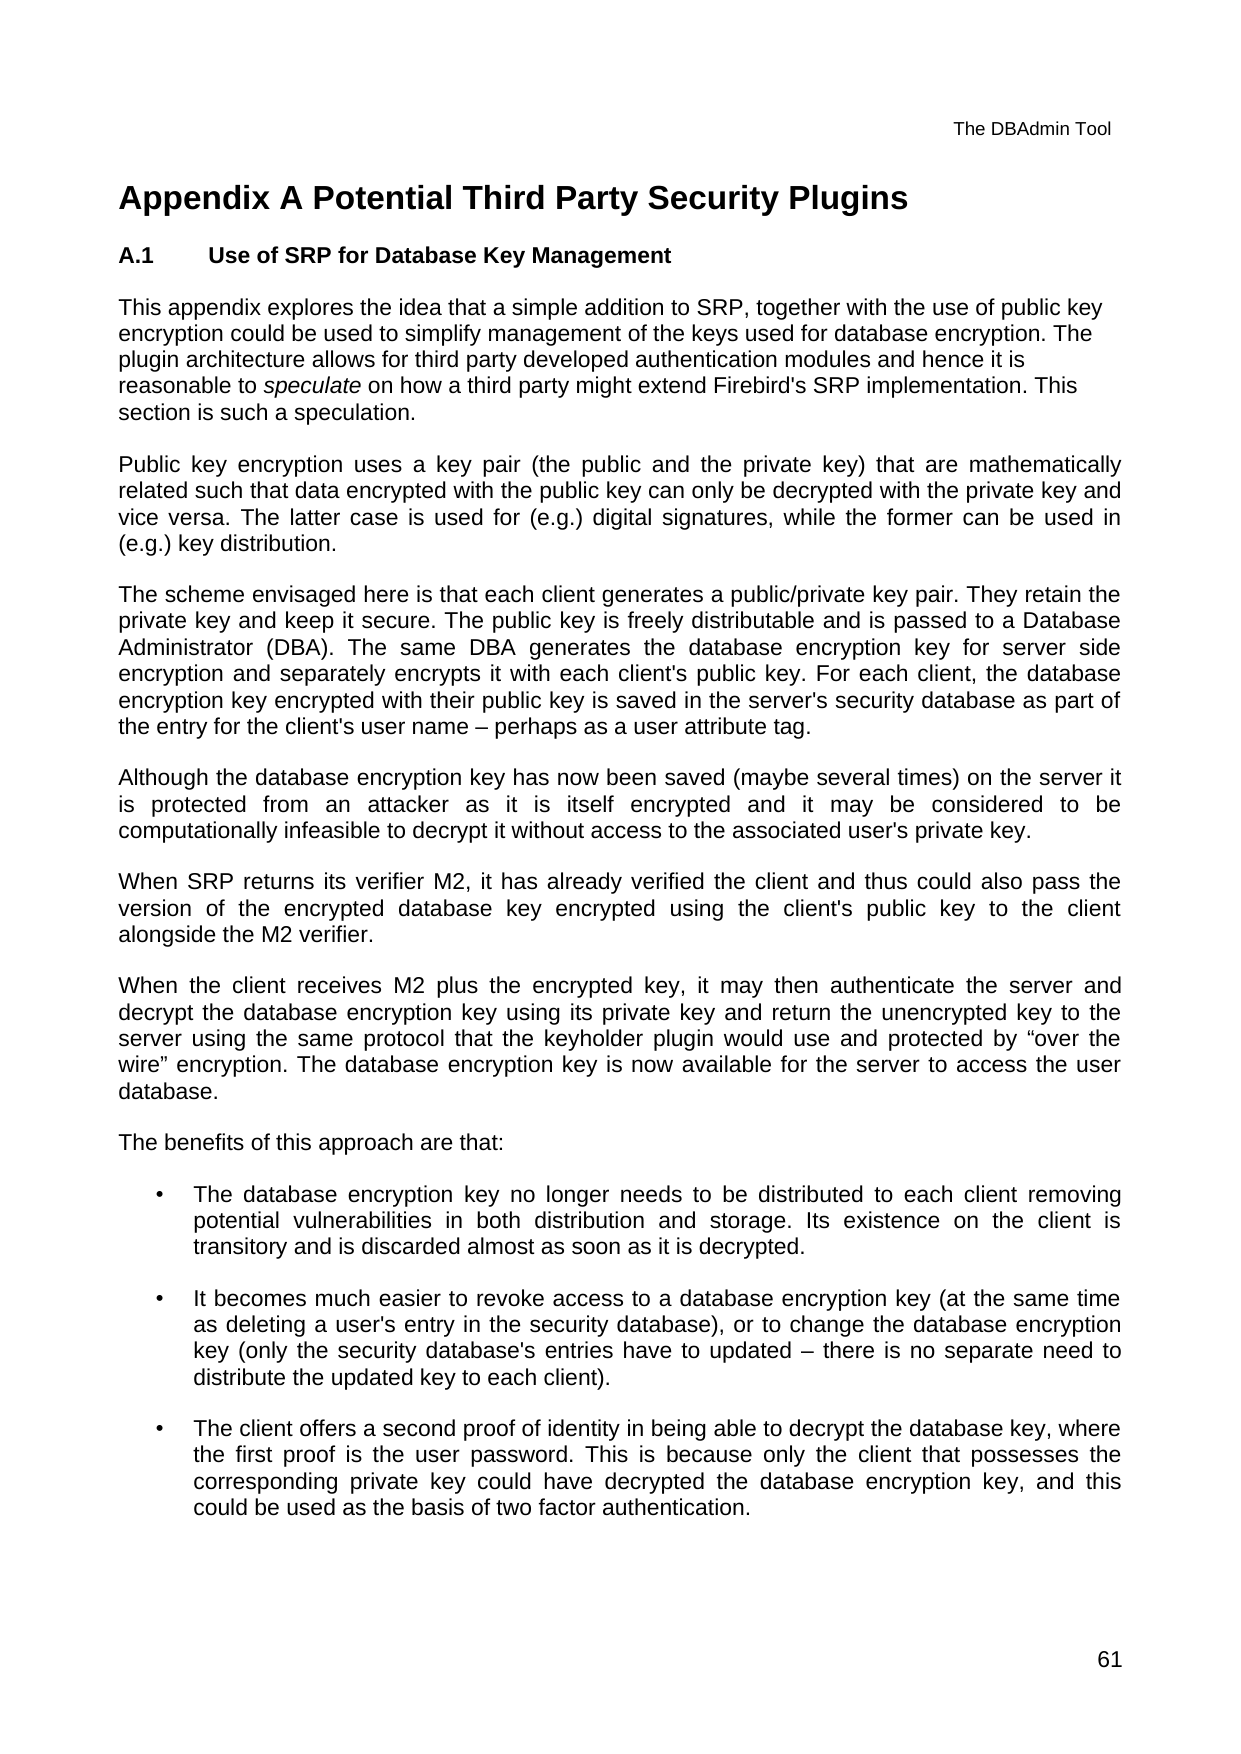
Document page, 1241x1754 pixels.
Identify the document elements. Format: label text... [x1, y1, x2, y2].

list The client offers a second proof of identity in being able to decrypt the database key, where the first proof is the user password. This is because only the client that possesses the corresponding private key could have decrypted the database encryption key, and this could be used as the basis of two factor authentication. [156, 1415, 1122, 1520]
subtitle Use of SRP for Database Key Management [118, 242, 1122, 268]
list It becomes much easier to revoke access to a database encryption key (at the same time as deleting a user's entry in the security database), or to change the database encryption key (only the security database's entries have to updated – there is no separate need to distribute the updated key to each client). [156, 1284, 1122, 1390]
list The database encryption key no longer needs to be distributed to each client removing potential vulnerabilities in both distribution and storage. Its existence on the client is transitory and is discarded almost as soon as it is decrypted. [156, 1181, 1122, 1259]
text This appendix explores the idea that a simple addition to SRP, together with the use of public key encryption could be used to simplify management of the keys used for database encryption. The plugin architecture allows for third party developed authentication modules and hence it is reasonable to speculate on how a third party might extend Firebird's SRP implementation. This section is such a speculation. [118, 293, 1122, 425]
subtitle Potential Third Party Security Plugins [118, 178, 1122, 217]
text Public key encryption uses a key pair (the public and the private key) that are mathematically related such that data encrypted with the public key can only be decrypted with the private key and vice versa. The latter case is used for (e.g.) digital signatures, while the former can be used in (e.g.) key distribution. [118, 451, 1122, 556]
text When the client receives M2 plus the encrypted key, it may then authenticate the server and decrypt the database encryption key using its private key and return the unencrypted key to the server using the same protocol that the keyholder plugin would use and protected by “over the wire” encryption. The database encryption key is now available for the server to access the user database. [118, 972, 1122, 1104]
text The scheme envisaged here is that each client generates a public/private key pair. They retain the private key and keep it secure. The public key is freely distributable and is passed to a Database Administrator (DBA). The same DBA generates the database encryption key for server side encryption and separately encrypts it with each client's public key. For each client, the database encryption key encrypted with their public key is saved in the server's security database as part of the entry for the client's user name – perhaps as a user attribute tag. [118, 581, 1122, 739]
text The benefits of this approach are that: [118, 1129, 1122, 1156]
text When SRP returns its verifier M2, it has already verified the client and thus could also pass the version of the encrypted database key encrypted using the client's public key to the client alongside the M2 verifier. [118, 868, 1122, 947]
text Although the database encryption key has now been saved (maybe several times) on the server it is protected from an attacker as it is itself encrypted and it may be considered to be computationally infeasible to decrypt it without access to the associated user's private key. [118, 764, 1122, 843]
